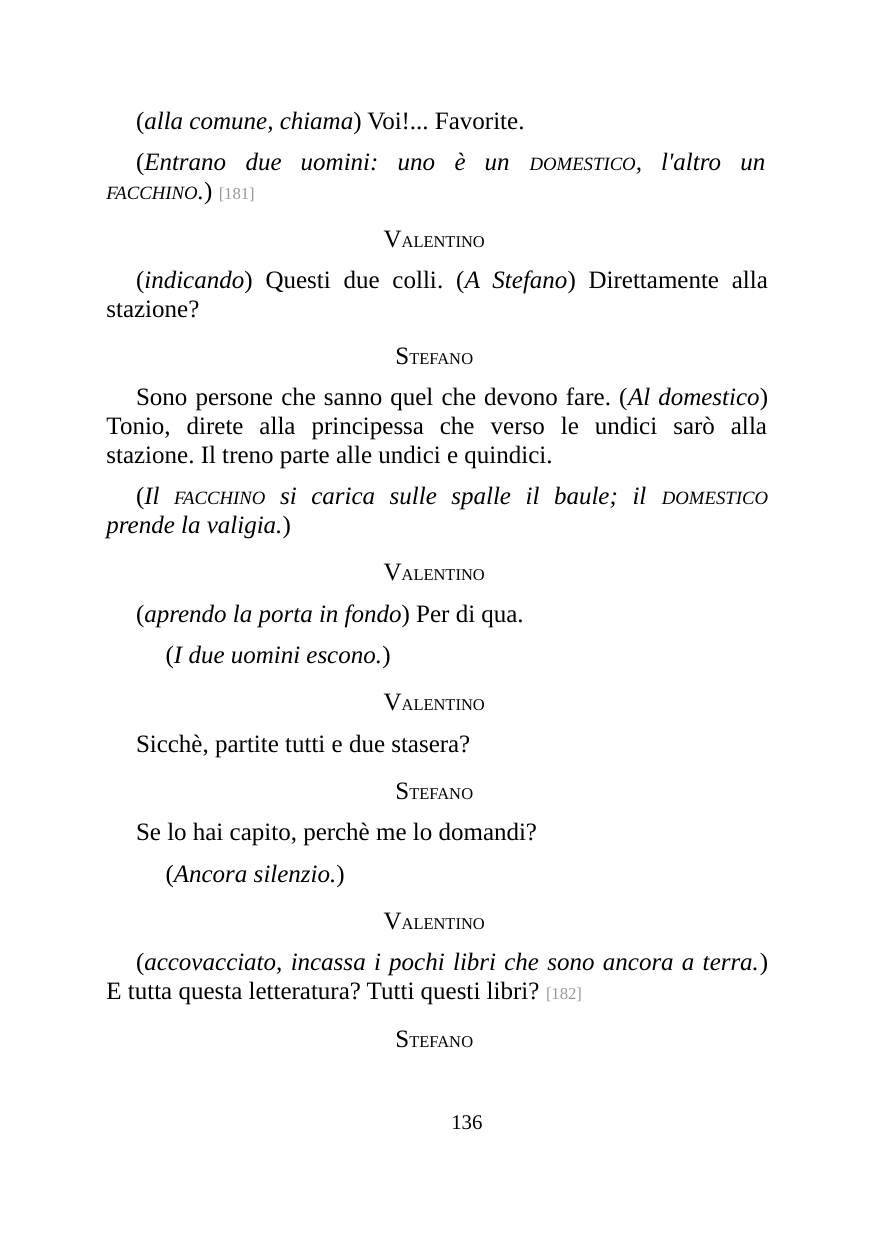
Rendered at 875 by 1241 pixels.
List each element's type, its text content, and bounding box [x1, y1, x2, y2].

text Stefano [106, 341, 768, 370]
text (alla comune, chiama) Voi!... Favorite. [106, 106, 768, 135]
text (indicando) Questi due colli. (A Stefano) Direttamente alla stazione? [106, 265, 768, 322]
text Se lo hai capito, perchè me lo domandi? [106, 817, 768, 846]
text Stefano [106, 1024, 768, 1052]
text Sono persone che sanno quel che devono fare. (Al domestico) Tonio, direte alla principessa che verso le undici sarò alla stazione. Il treno parte alle undici e quindici. [106, 382, 768, 469]
text Valentino [106, 906, 768, 935]
text (accovacciato, incassa i pochi libri che sono ancora a terra.) E tutta questa letteratura? Tutti questi libri? [182] [106, 947, 768, 1005]
text (Ancora silenzio.) [106, 859, 768, 887]
text Sicchè, partite tutti e due stasera? [106, 729, 768, 757]
text (Il FACCHINO si carica sulle spalle il baule; il DOMESTICO prende la valigia.) [106, 481, 768, 539]
text Valentino [106, 557, 768, 586]
text (Entrano due uomini: uno è un DOMESTICO, l'altro un FACCHINO.) [181] [106, 147, 768, 205]
text Valentino [106, 687, 768, 716]
text Valentino [106, 224, 768, 252]
text Stefano [106, 776, 768, 805]
text (aprendo la porta in fondo) Per di qua. [106, 599, 768, 627]
text (I due uomini escono.) [106, 640, 768, 669]
